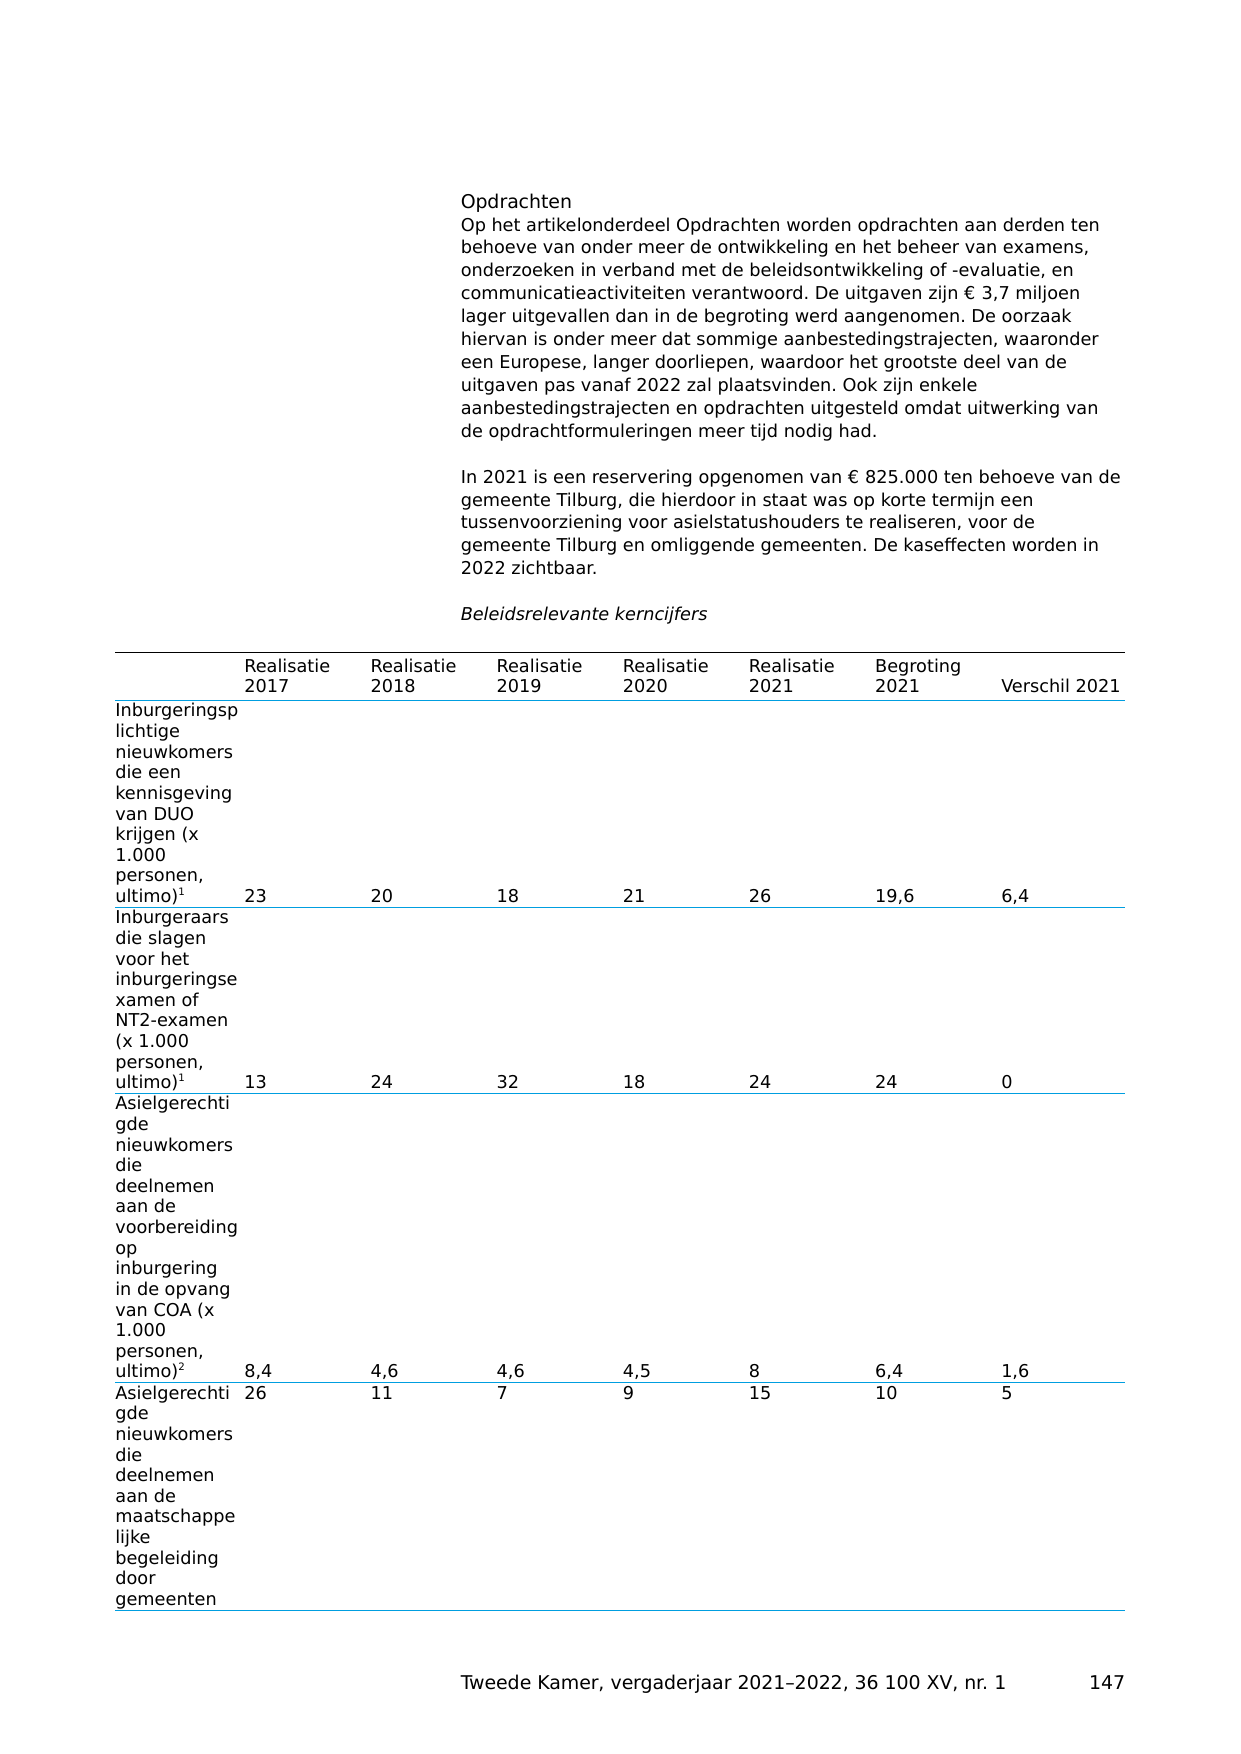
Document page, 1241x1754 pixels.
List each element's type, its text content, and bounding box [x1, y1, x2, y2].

table_cell 6,4 [872, 1094, 998, 1382]
title Opdrachten [461, 191, 1125, 213]
table_cell 9 [620, 1383, 746, 1609]
table_cell 32 [494, 908, 620, 1093]
table_cell 6,4 [998, 701, 1125, 907]
table_header Tabel 91 Kerncijfers inburgering [115, 627, 1125, 652]
table_cell 1,6 [998, 1094, 1125, 1382]
table_cell 18 [620, 908, 746, 1093]
text Op het artikelonderdeel Opdrachten worden opdrachten aan derden ten behoeve van onder meer de ontwikkeling en het beheer van examens, onderzoeken in verband met de beleidsontwikkeling of -evaluatie, en communicatieactiviteiten verantwoord. De uitgaven zijn € 3,7 miljoen lager uitgevallen dan in de begroting werd aangenomen. De oorzaak hiervan is onder meer dat sommige aanbestedingstrajecten, waaronder een Europese, langer doorliepen, waardoor het grootste deel van de uitgaven pas vanaf 2022 zal plaatsvinden. Ook zijn enkele aanbestedingstrajecten en opdrachten uitgesteld omdat uitwerking van de opdrachtformuleringen meer tijd nodig had. [461, 213, 1125, 442]
table_cell 23 [241, 701, 367, 907]
table_cell 4,6 [368, 1094, 493, 1382]
table_cell Inburgeringsplichtige nieuwkomers die een kennisgeving van DUO krijgen (x 1.000 personen, ultimo)1 [115, 701, 241, 907]
table_cell 18 [494, 701, 620, 907]
table_cell Asielgerechtigde nieuwkomers die deelnemen aan de voorbereiding op inburgering in de opvang van COA (x 1.000 personen, ultimo)2 [115, 1094, 241, 1382]
text In 2021 is een reservering opgenomen van € 825.000 ten behoeve van de gemeente Tilburg, die hierdoor in staat was op korte termijn een tussenvoorziening voor asielstatushouders te realiseren, voor de gemeente Tilburg en omliggende gemeenten. De kaseffecten worden in 2022 zichtbaar. [461, 465, 1125, 579]
table_cell 4,6 [494, 1094, 620, 1382]
table_cell [115, 653, 241, 700]
table_cell Realisatie 2020 [620, 653, 746, 700]
table_cell 20 [368, 701, 493, 907]
table_cell 15 [746, 1383, 872, 1609]
table_cell Realisatie 2017 [241, 653, 367, 700]
table_cell 24 [746, 908, 872, 1093]
table_cell 7 [494, 1383, 620, 1609]
table_cell 26 [746, 701, 872, 907]
table_cell Realisatie 2019 [494, 653, 620, 700]
table_cell 8,4 [241, 1094, 367, 1382]
table_cell 8 [746, 1094, 872, 1382]
table_cell 24 [872, 908, 998, 1093]
table_cell 21 [620, 701, 746, 907]
table_cell 13 [241, 908, 367, 1093]
text Beleidsrelevante kerncijfers [461, 602, 1125, 625]
table_cell 19,6 [872, 701, 998, 907]
table_cell Asielgerechtigde nieuwkomers die deelnemen aan de maatschappelijke begeleiding door gemeenten [115, 1383, 241, 1609]
table_cell 0 [998, 908, 1125, 1093]
table_cell 11 [368, 1383, 493, 1609]
table_cell 5 [998, 1383, 1125, 1609]
table_cell Realisatie 2018 [368, 653, 493, 700]
table_cell 24 [368, 908, 493, 1093]
table_cell Inburgeraars die slagen voor het inburgeringsexamen of NT2-examen (x 1.000 personen, ultimo)1 [115, 908, 241, 1093]
table_cell Verschil 2021 [998, 653, 1125, 700]
table_cell 4,5 [620, 1094, 746, 1382]
table_cell 10 [872, 1383, 998, 1609]
table_cell Begroting 2021 [872, 653, 998, 700]
table_cell Realisatie 2021 [746, 653, 872, 700]
table_cell 26 [241, 1383, 367, 1609]
